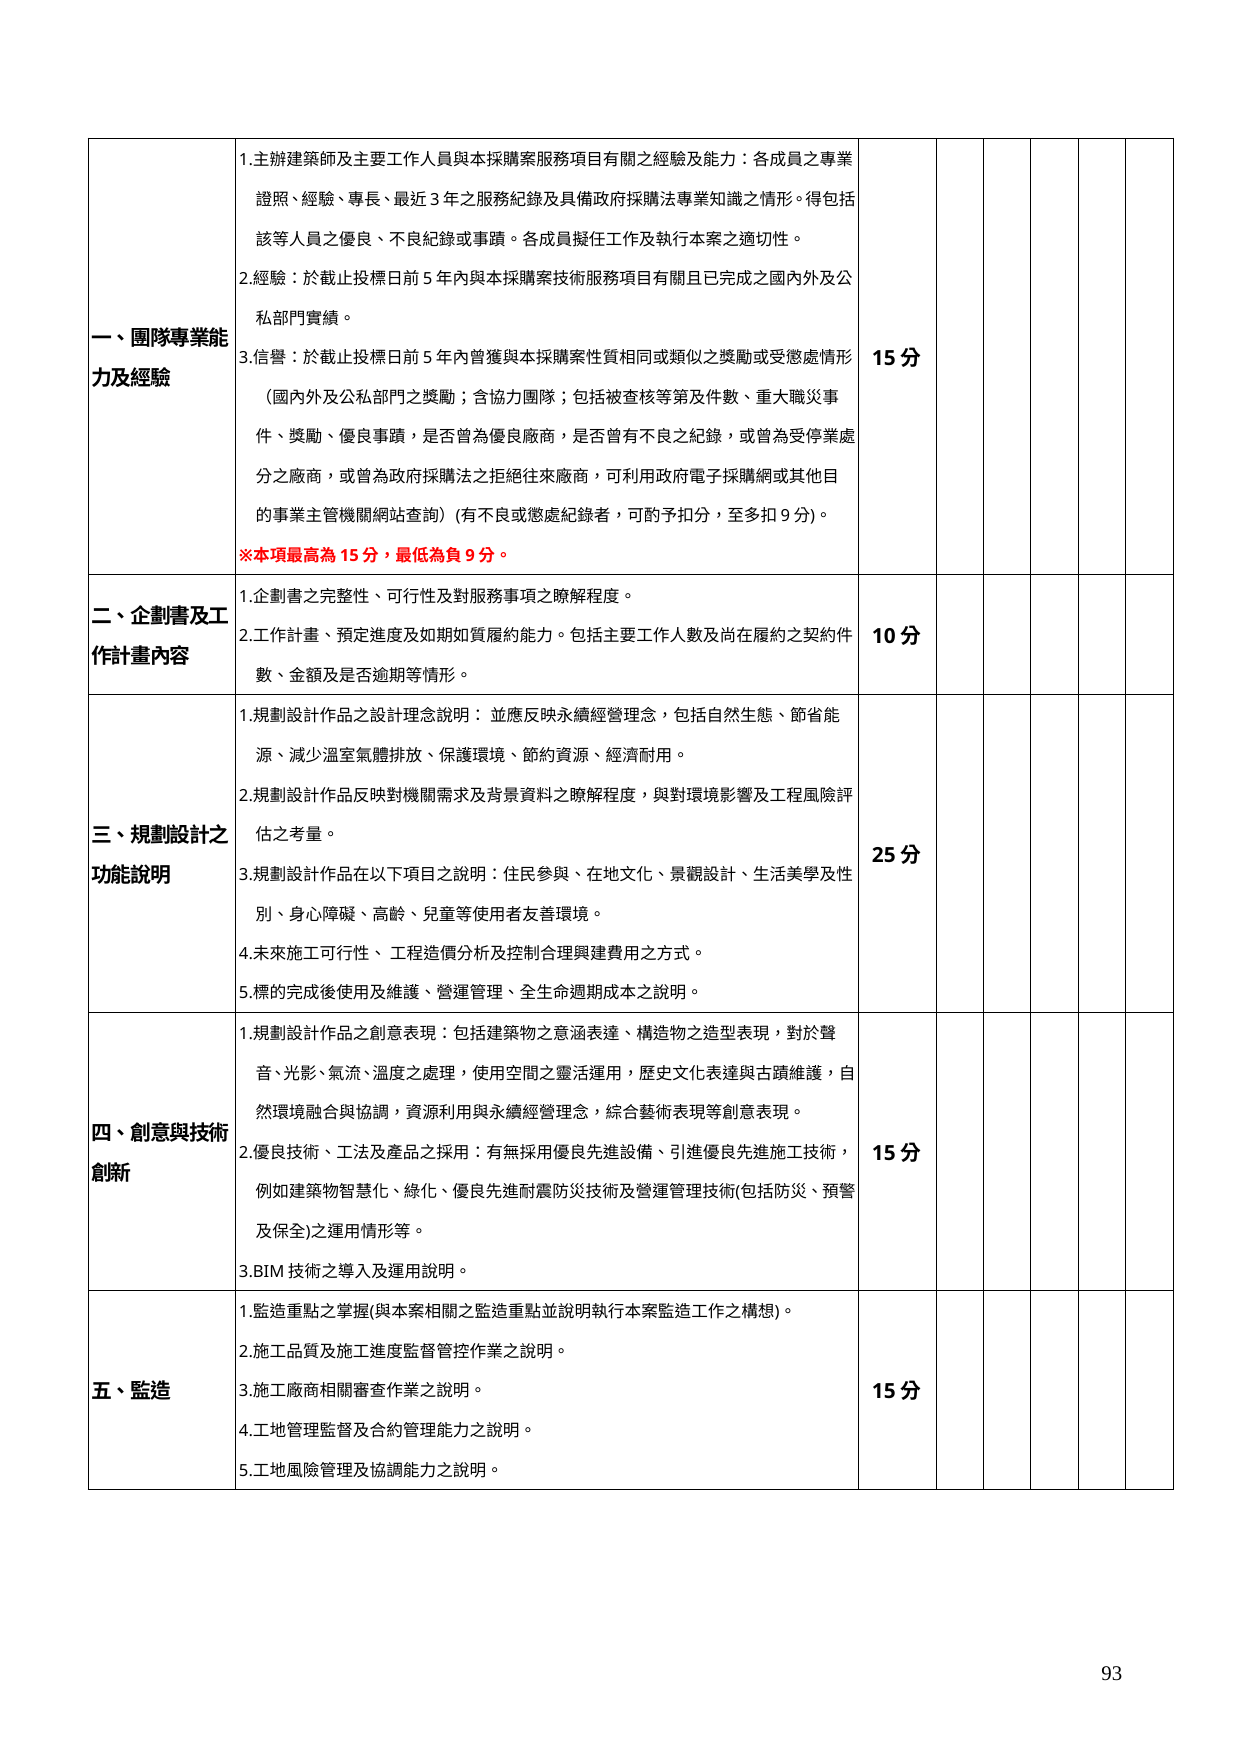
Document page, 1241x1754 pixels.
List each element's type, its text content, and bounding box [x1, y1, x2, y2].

table_cell [1031, 1013, 1078, 1290]
table_cell [1126, 695, 1173, 1012]
table_cell [1126, 1013, 1173, 1290]
table_cell [984, 575, 1030, 694]
table_cell 10分 [859, 575, 936, 694]
table_cell [1031, 695, 1078, 1012]
table_cell 1.主辦建築師及主要工作人員與本採購案服務項目有關之經驗及能力：各成員之專業證照、經驗、專長、最近3年之服務紀錄及具備政府採購法專業知識之情形。得包括該等人員之優良、不良紀錄或事蹟。各成員擬任工作及執行本案之適切性。 2.經驗：於截止投標日前5年內與本採購案技術服務項目有關且已完成之國內外及公私部門實績。 3.信譽：於截止投標日前5年內曾獲與本採購案性質相同或類似之獎勵或受懲處情形（國內外及公私部門之獎勵；含協力團隊；包括被查核等第及件數、重大職災事件、獎勵、優良事蹟，是否曾為優良廠商，是否曾有不良之紀錄，或曾為受停業處分之廠商，或曾為政府採購法之拒絕往來廠商，可利用政府電子採購網或其他目的事業主管機關網站查詢）(有不良或懲處紀錄者，可酌予扣分，至多扣9分)。 ※本項最高為15分，最低為負9分。 [236, 139, 858, 574]
table_cell [984, 1291, 1030, 1489]
table_cell [1079, 139, 1125, 574]
table_cell 一、團隊專業能力及經驗 [89, 139, 235, 574]
table_cell [1126, 139, 1173, 574]
table_cell [1079, 1291, 1125, 1489]
table_cell 1.規劃設計作品之創意表現：包括建築物之意涵表達、構造物之造型表現，對於聲音、光影、氣流、溫度之處理，使用空間之靈活運用，歷史文化表達與古蹟維護，自然環境融合與協調，資源利用與永續經營理念，綜合藝術表現等創意表現。 2.優良技術、工法及產品之採用：有無採用優良先進設備、引進優良先進施工技術，例如建築物智慧化、綠化、優良先進耐震防災技術及營運管理技術(包括防災、預警及保全)之運用情形等。 3.BIM技術之導入及運用說明。 [236, 1013, 858, 1290]
table_cell 15分 [859, 1013, 936, 1290]
table_cell [937, 1013, 983, 1290]
table_cell [984, 1013, 1030, 1290]
table_cell 25分 [859, 695, 936, 1012]
table_cell [1126, 575, 1173, 694]
table_cell [937, 695, 983, 1012]
table_cell 15分 [859, 139, 936, 574]
table_cell [1031, 1291, 1078, 1489]
table_cell [984, 139, 1030, 574]
table_cell 二、企劃書及工作計畫內容 [89, 575, 235, 694]
table_cell [937, 1291, 983, 1489]
table_cell [1079, 575, 1125, 694]
table_cell [1031, 575, 1078, 694]
table_cell 1.規劃設計作品之設計理念說明： 並應反映永續經營理念，包括自然生態、節省能源、減少溫室氣體排放、保護環境、節約資源、經濟耐用。 2.規劃設計作品反映對機關需求及背景資料之瞭解程度，與對環境影響及工程風險評估之考量。 3.規劃設計作品在以下項目之說明：住民參與、在地文化、景觀設計、生活美學及性別、身心障礙、高齡、兒童等使用者友善環境。 4.未來施工可行性、 工程造價分析及控制合理興建費用之方式。 5.標的完成後使用及維護、營運管理、全生命週期成本之說明。 [236, 695, 858, 1012]
table_cell [1079, 1013, 1125, 1290]
table_cell [937, 139, 983, 574]
table_cell [1079, 695, 1125, 1012]
table_cell 15分 [859, 1291, 936, 1489]
table_cell [984, 695, 1030, 1012]
table_cell 三、規劃設計之功能說明 [89, 695, 235, 1012]
table_cell 五、監造 [89, 1291, 235, 1489]
table_cell [1126, 1291, 1173, 1489]
table_cell [937, 575, 983, 694]
table_cell 1.監造重點之掌握(與本案相關之監造重點並說明執行本案監造工作之構想)。 2.施工品質及施工進度監督管控作業之說明。 3.施工廠商相關審查作業之說明。 4.工地管理監督及合約管理能力之說明。 5.工地風險管理及協調能力之說明。 [236, 1291, 858, 1489]
table_cell 1.企劃書之完整性、可行性及對服務事項之瞭解程度。 2.工作計畫、預定進度及如期如質履約能力。包括主要工作人數及尚在履約之契約件數、金額及是否逾期等情形。 [236, 575, 858, 694]
table_cell 四、創意與技術創新 [89, 1013, 235, 1290]
table_cell [1031, 139, 1078, 574]
